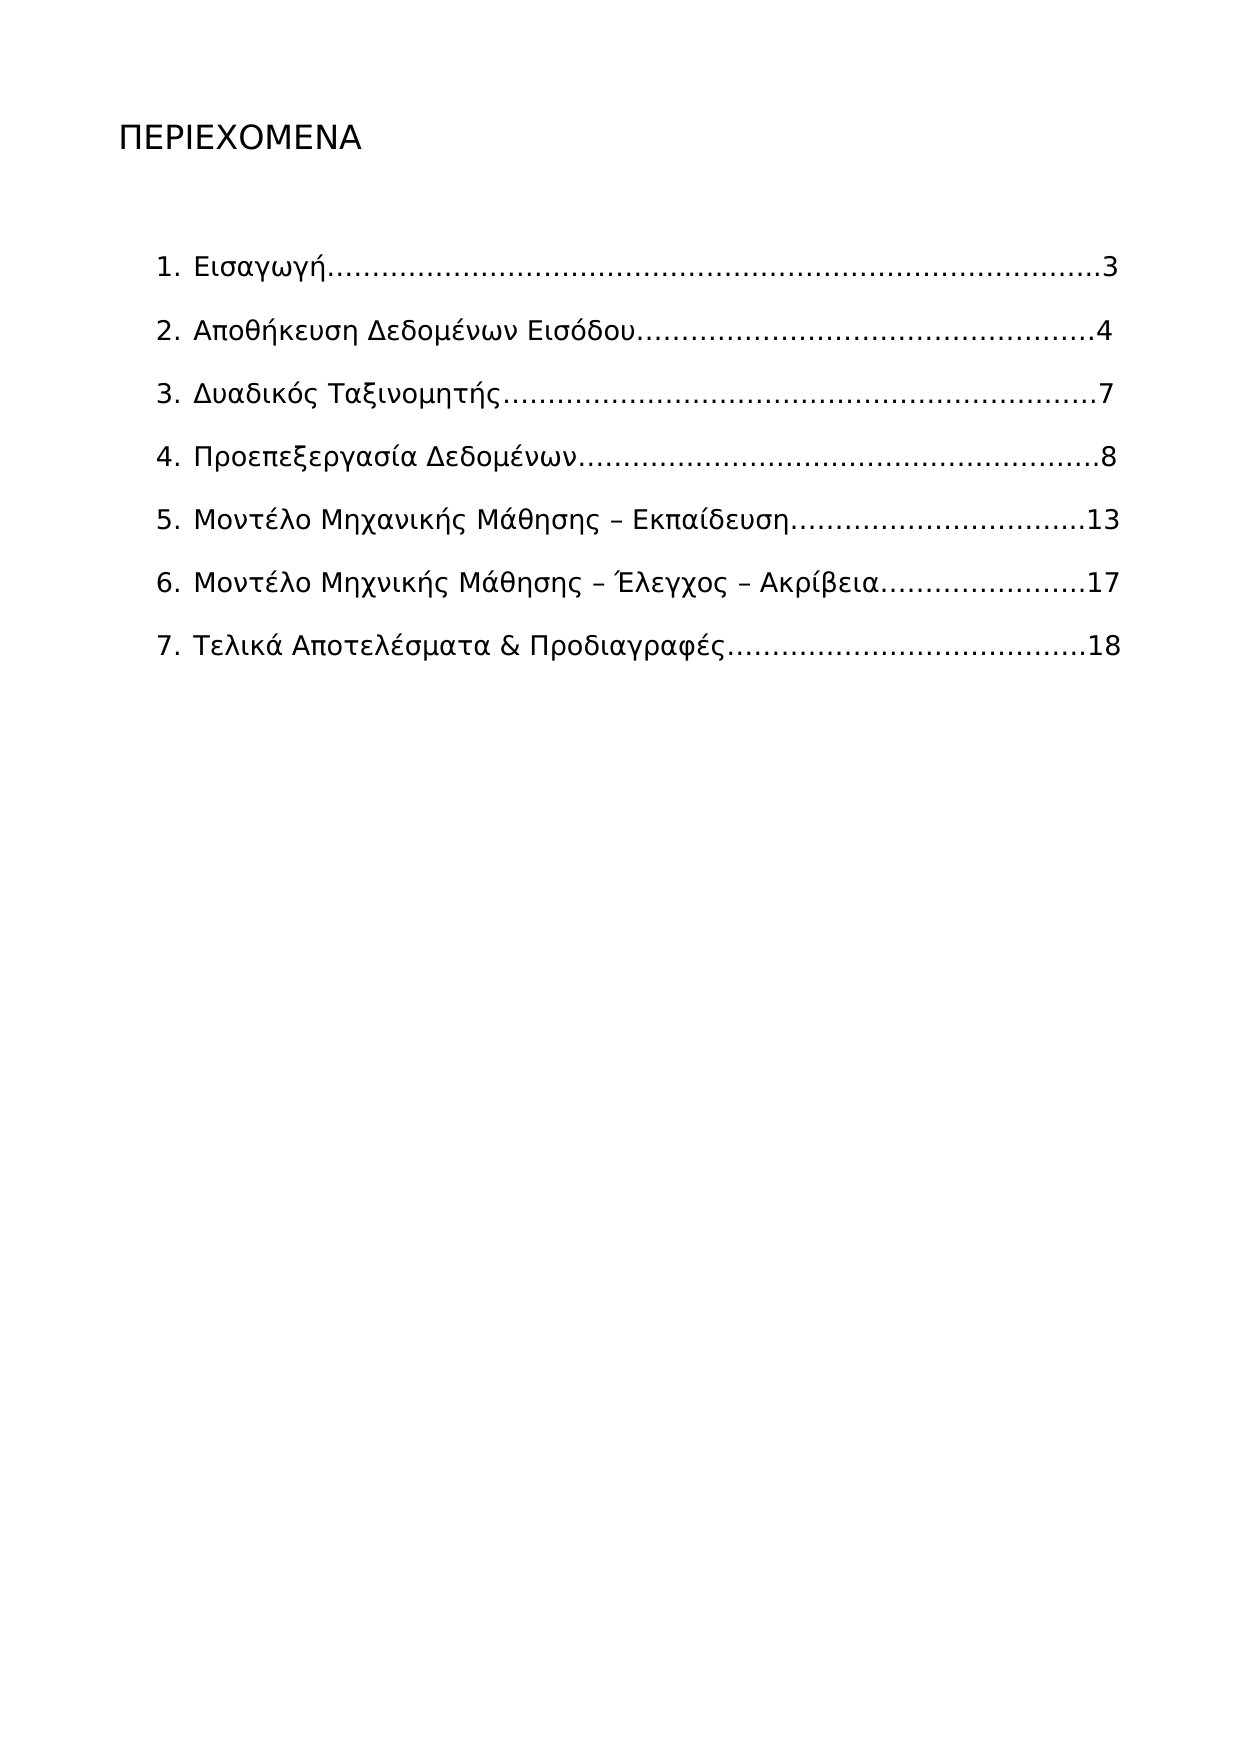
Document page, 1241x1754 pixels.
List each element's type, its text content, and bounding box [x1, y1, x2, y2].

list Αποθήκευση Δεδομένων Εισόδου……………………………………………4 [156, 315, 1123, 346]
list Προεπεξεργασία Δεδομένων………………………………………………….8 [156, 441, 1123, 473]
list Δυαδικός Ταξινομητής…………………………………………………………7 [156, 378, 1123, 409]
list Μοντέλο Μηχανικής Μάθησης – Εκπαίδευση…………………………...13 [156, 504, 1123, 536]
list Τελικά Αποτελέσματα & Προδιαγραφές………………………………….18 [156, 630, 1123, 662]
text ΠΕΡΙΕΧΟΜΕΝΑ [118, 118, 1123, 157]
list Εισαγωγή…………………………………………………………………………..3 [156, 252, 1123, 283]
list Μοντέλο Μηχνικής Μάθησης – Έλεγχος – Ακρίβεια…………………..17 [156, 567, 1123, 599]
